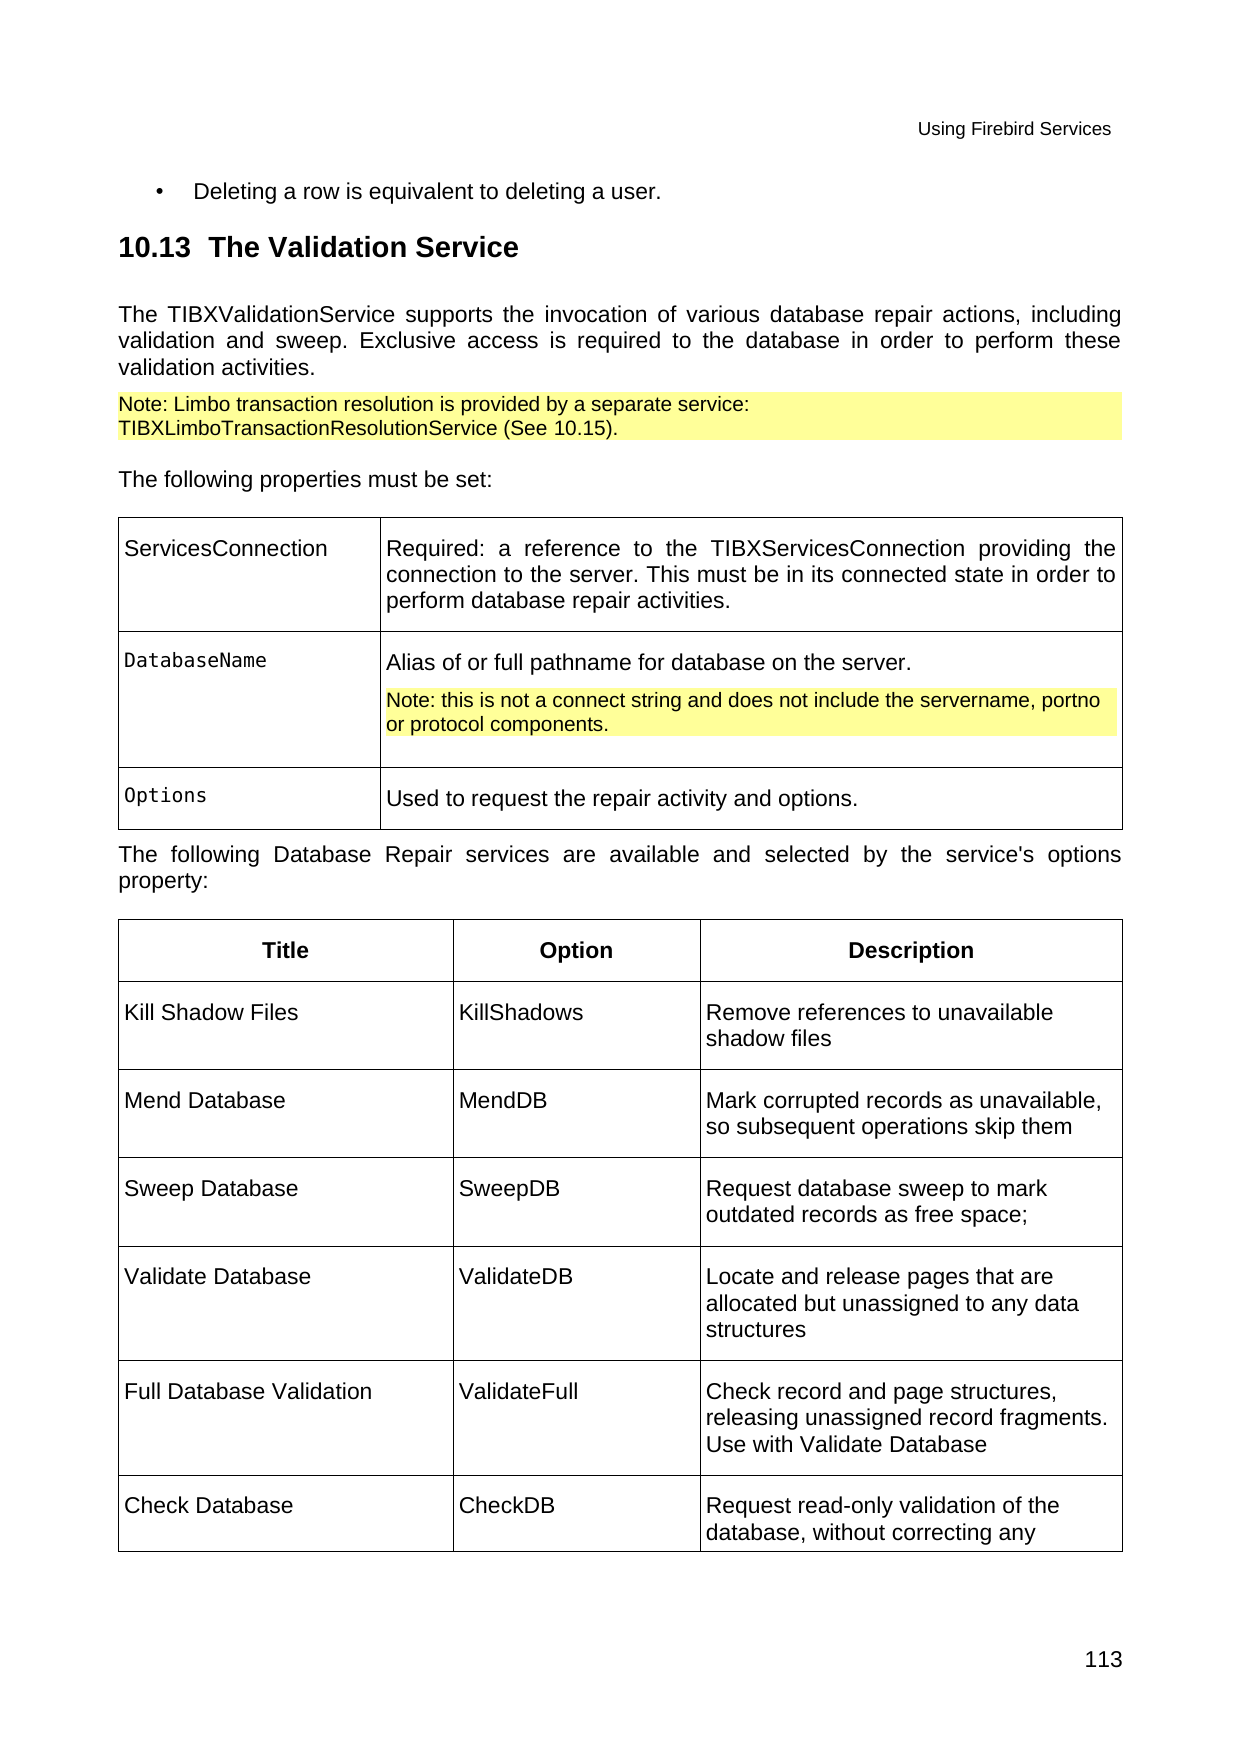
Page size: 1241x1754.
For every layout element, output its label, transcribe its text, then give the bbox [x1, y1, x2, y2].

table_cell Mark corrupted records as unavailable, so subsequent operations skip them [701, 1070, 1122, 1157]
table_cell ValidateFull [454, 1361, 700, 1475]
table_cell Check Database [119, 1476, 453, 1551]
table_cell CheckDB [454, 1476, 700, 1551]
subtitle The Validation Service [118, 230, 1122, 263]
text Note: Limbo transaction resolution is provided by a separate service: TIBXLimboTransactionResolutionService (See 10.15). [118, 392, 1122, 440]
table_cell Remove references to unavailable shadow files [701, 982, 1122, 1069]
table_header Option [454, 920, 700, 981]
table_cell Options [119, 768, 380, 829]
table_cell Full Database Validation [119, 1361, 453, 1475]
table_cell Check record and page structures, releasing unassigned record fragments. Use with Validate Database [701, 1361, 1122, 1475]
table_cell Locate and release pages that are allocated but unassigned to any data structures [701, 1247, 1122, 1360]
table_cell Alias of or full pathname for database on the server. Note: this is not a connect string and does not include the servername, portno or protocol components. [381, 632, 1122, 767]
table_cell SweepDB [454, 1158, 700, 1246]
table_header ServicesConnection [119, 518, 380, 631]
table_cell Request read-only validation of the database, without correcting any [701, 1476, 1122, 1551]
table_cell Mend Database [119, 1070, 453, 1157]
table_header Required: a reference to the TIBXServicesConnection providing the connection to the server. This must be in its connected state in order to perform database repair activities. [381, 518, 1122, 631]
table_cell DatabaseName [119, 632, 380, 767]
table_cell Kill Shadow Files [119, 982, 453, 1069]
text The following properties must be set: [118, 466, 1122, 492]
table_cell Used to request the repair activity and options. [381, 768, 1122, 829]
text The following Database Repair services are available and selected by the service's options property: [118, 841, 1122, 893]
table_cell Validate Database [119, 1247, 453, 1360]
table_cell KillShadows [454, 982, 700, 1069]
table_header Description [701, 920, 1122, 981]
table_cell Request database sweep to mark outdated records as free space; [701, 1158, 1122, 1246]
text The TIBXValidationService supports the invocation of various database repair actions, including validation and sweep. Exclusive access is required to the database in order to perform these validation activities. [118, 301, 1122, 380]
table_cell ValidateDB [454, 1247, 700, 1360]
table_cell MendDB [454, 1070, 700, 1157]
table_cell Sweep Database [119, 1158, 453, 1246]
list Deleting a row is equivalent to deleting a user. [156, 178, 1122, 204]
table_header Title [119, 920, 453, 981]
